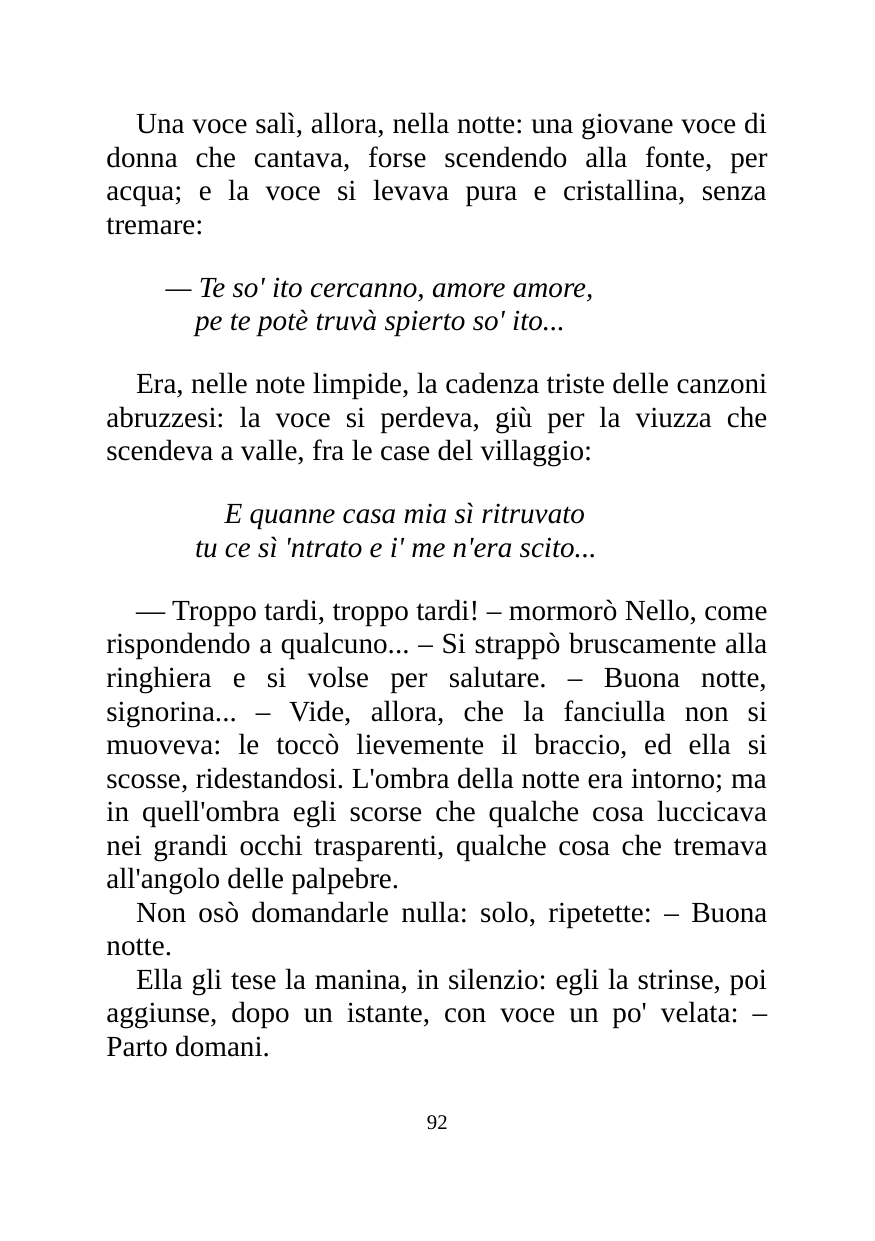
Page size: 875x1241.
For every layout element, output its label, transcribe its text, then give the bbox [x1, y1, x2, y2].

text — Troppo tardi, troppo tardi! – mormorò Nello, come rispondendo a qualcuno... – Si strappò bruscamente alla ringhiera e si volse per salutare. – Buona notte, signorina... – Vide, allora, che la fanciulla non si muoveva: le toccò lievemente il braccio, ed ella si scosse, ridestandosi. L'ombra della notte era intorno; ma in quell'ombra egli scorse che qualche cosa luccicava nei grandi occhi trasparenti, qualche cosa che tremava all'angolo delle palpebre. [106, 593, 768, 895]
text Ella gli tese la manina, in silenzio: egli la strinse, poi aggiunse, dopo un istante, con voce un po' velata: – Parto domani. [106, 962, 768, 1063]
text — Te so' ito cercanno, amore amore, pe te potè truvà spierto so' ito... [165, 270, 768, 337]
text Era, nelle note limpide, la cadenza triste delle canzoni abruzzesi: la voce si perdeva, giù per la viuzza che scendeva a valle, fra le case del villaggio: [106, 366, 768, 467]
text Una voce salì, allora, nella notte: una giovane voce di donna che cantava, forse scendendo alla fonte, per acqua; e la voce si levava pura e cristallina, senza tremare: [106, 106, 768, 240]
text E quanne casa mia sì ritruvato tu ce sì 'ntrato e i' me n'era scito... [195, 497, 768, 564]
text Non osò domandarle nulla: solo, ripetette: – Buona notte. [106, 895, 768, 962]
